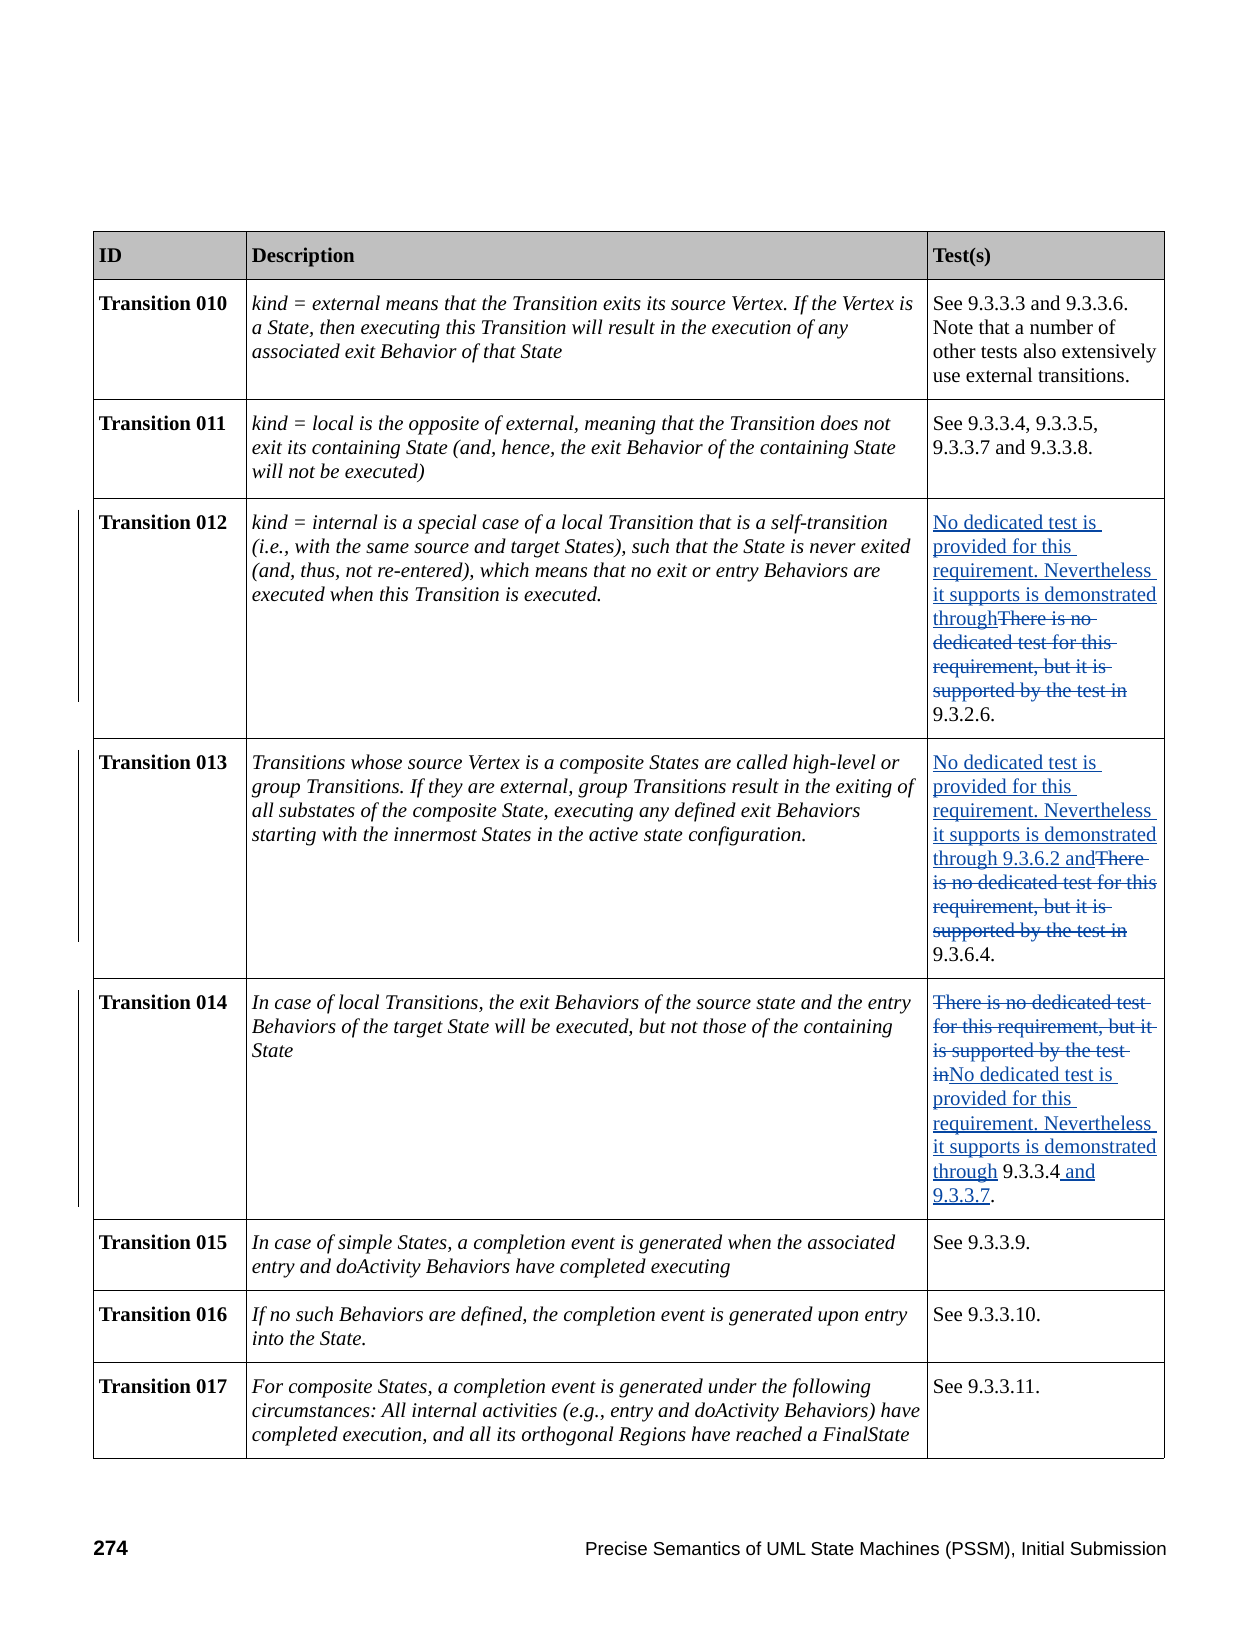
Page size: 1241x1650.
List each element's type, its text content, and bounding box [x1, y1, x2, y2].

table_header ID [94, 232, 246, 279]
table_cell See 9.3.3.4, 9.3.3.5, 9.3.3.7 and 9.3.3.8. [928, 400, 1164, 498]
table_header Test(s) [928, 232, 1164, 279]
table_cell Transitions whose source Vertex is a composite States are called high-level or group Transitions. If they are external, group Transitions result in the exiting of all substates of the composite State, executing any defined exit Behaviors starting with the innermost States in the active state configuration. [247, 739, 927, 978]
table_cell No dedicated test is provided for this requirement. Nevertheless it supports is demonstrated through 9.3.2.6. [928, 499, 1164, 738]
table_cell See 9.3.3.9. [928, 1220, 1164, 1290]
table_cell kind = internal is a special case of a local Transition that is a self-transition (i.e., with the same source and target States), such that the State is never exited (and, thus, not re-entered), which means that no exit or entry Behaviors are executed when this Transition is executed. [247, 499, 927, 738]
table_cell No dedicated test is provided for this requirement. Nevertheless it supports is demonstrated through 9.3.6.2 and 9.3.6.4. [928, 739, 1164, 978]
table_cell Transition 015 [94, 1220, 246, 1290]
table_cell Transition 013 [94, 739, 246, 978]
table_cell If no such Behaviors are defined, the completion event is generated upon entry into the State. [247, 1291, 927, 1362]
table_cell Transition 014 [94, 979, 246, 1218]
table_cell kind = external means that the Transition exits its source Vertex. If the Vertex is a State, then executing this Transition will result in the execution of any associated exit Behavior of that State [247, 280, 927, 399]
table_cell See 9.3.3.11. [928, 1363, 1164, 1458]
table_cell For composite States, a completion event is generated under the following circumstances: All internal activities (e.g., entry and doActivity Behaviors) have completed execution, and all its orthogonal Regions have reached a FinalState [247, 1363, 927, 1458]
table_cell In case of simple States, a completion event is generated when the associated entry and doActivity Behaviors have completed executing [247, 1220, 927, 1290]
table_cell See 9.3.3.10. [928, 1291, 1164, 1362]
table_cell Transition 010 [94, 280, 246, 399]
table_cell Transition 017 [94, 1363, 246, 1458]
table_header Description [247, 232, 927, 279]
table_cell kind = local is the opposite of external, meaning that the Transition does not exit its containing State (and, hence, the exit Behavior of the containing State will not be executed) [247, 400, 927, 498]
table_cell Transition 011 [94, 400, 246, 498]
table_cell In case of local Transitions, the exit Behaviors of the source state and the entry Behaviors of the target State will be executed, but not those of the containing State [247, 979, 927, 1218]
table_cell Transition 012 [94, 499, 246, 738]
table_cell No dedicated test is provided for this requirement. Nevertheless it supports is demonstrated through 9.3.3.4 and 9.3.3.7. [928, 979, 1164, 1218]
table_cell Transition 016 [94, 1291, 246, 1362]
table_cell See 9.3.3.3 and 9.3.3.6. Note that a number of other tests also extensively use external transitions. [928, 280, 1164, 399]
